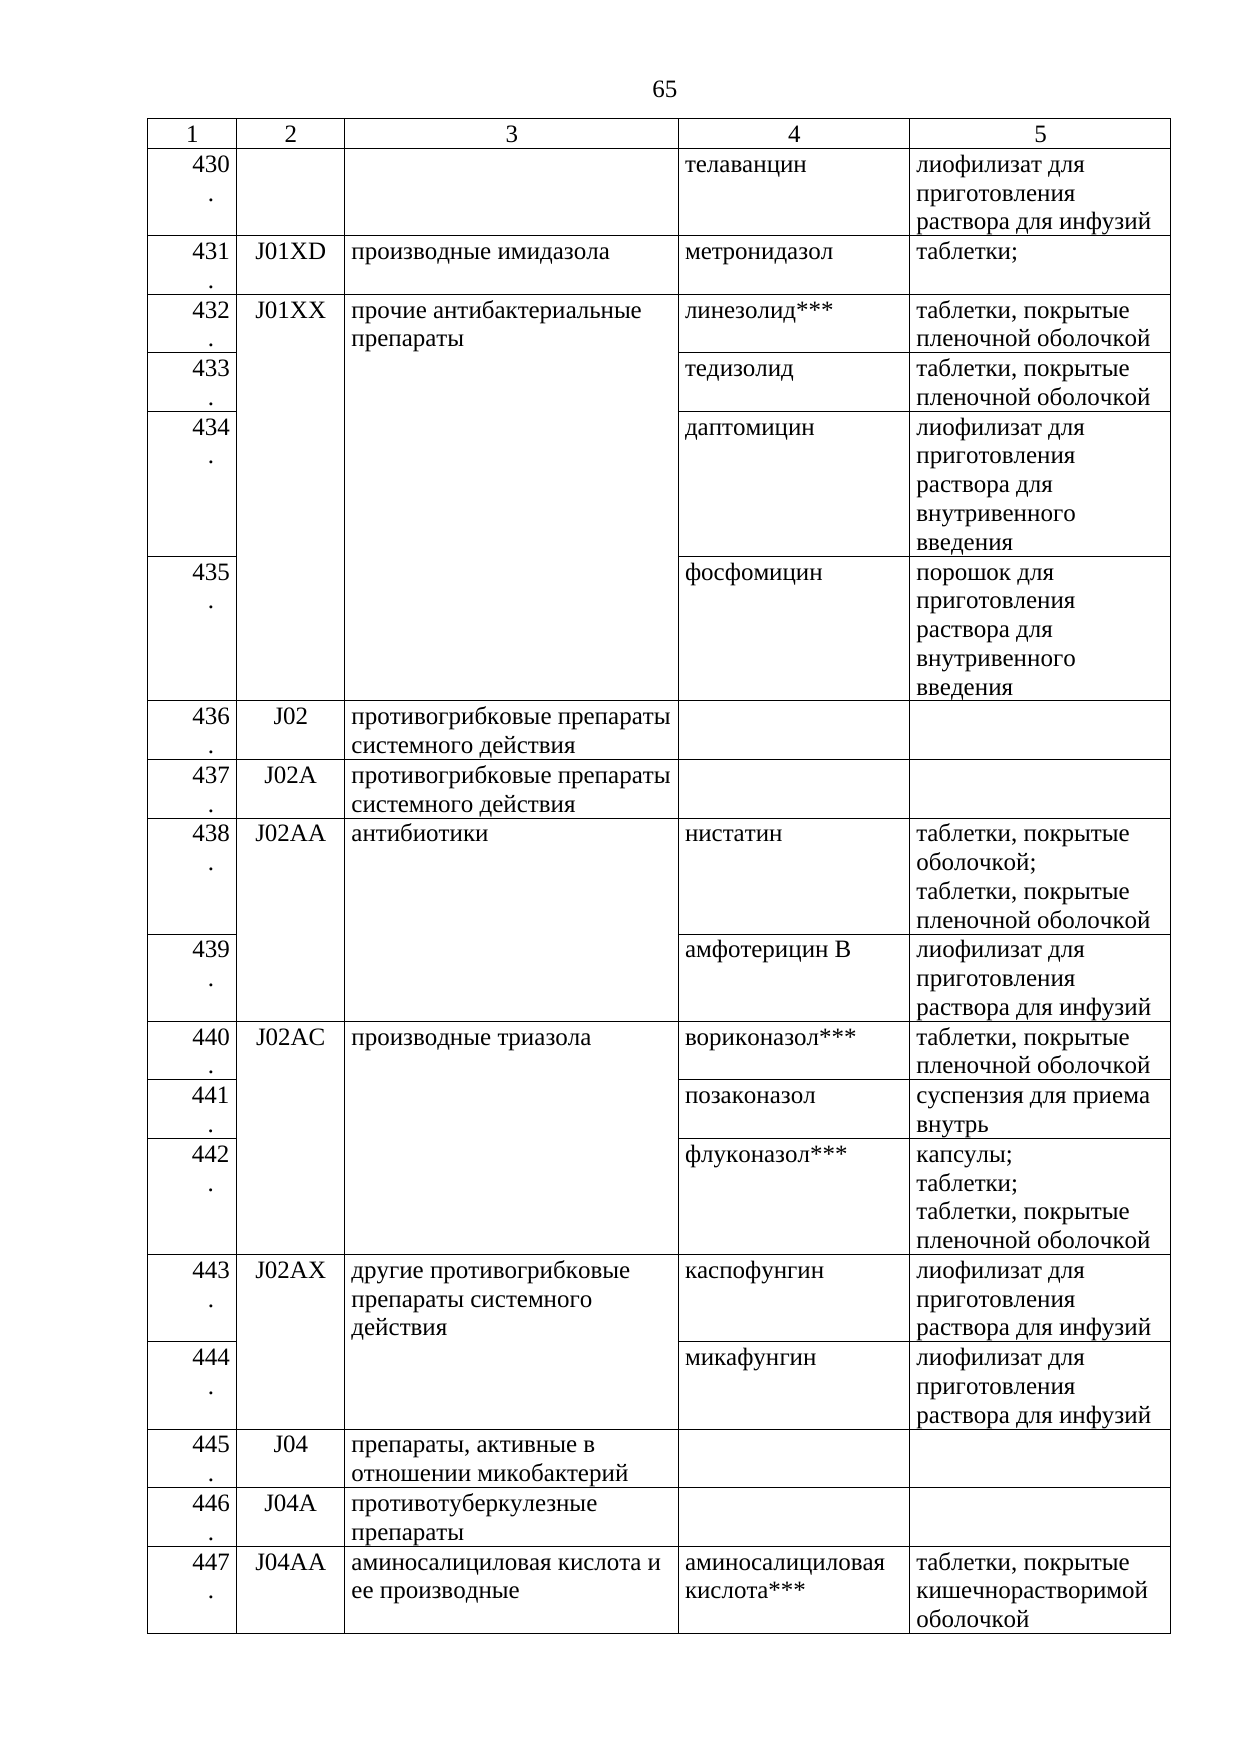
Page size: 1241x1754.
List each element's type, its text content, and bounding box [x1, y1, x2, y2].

table_cell [148, 819, 236, 933]
table_cell [148, 760, 236, 817]
table_cell [345, 149, 678, 235]
table_cell [237, 149, 344, 235]
table_cell противогрибковые препараты системного действия [345, 701, 678, 759]
table_cell J02AC [237, 1022, 344, 1254]
table_cell [148, 149, 236, 235]
table_cell вориконазол*** [679, 1022, 909, 1079]
table_cell каспофунгин [679, 1255, 909, 1341]
table_cell [910, 1488, 1170, 1546]
table_cell нистатин [679, 819, 909, 933]
table_cell антибиотики [345, 819, 678, 1021]
table_cell лиофилизат для приготовления раствора для инфузий [910, 935, 1170, 1021]
table_cell [148, 935, 236, 1021]
table_cell таблетки, покрытые кишечнорастворимой оболочкой [910, 1547, 1170, 1633]
table_cell [148, 1080, 236, 1138]
table_cell [148, 701, 236, 759]
table_header 3 [345, 119, 678, 148]
table_cell лиофилизат для приготовления раствора для инфузий [910, 149, 1170, 235]
table_cell прочие антибактериальные препараты [345, 295, 678, 700]
table_cell J04 [237, 1430, 344, 1487]
table_header 4 [679, 119, 909, 148]
table_cell [148, 1255, 236, 1341]
table_cell [679, 1430, 909, 1487]
table_cell позаконазол [679, 1080, 909, 1138]
table_cell аминосалициловая кислота*** [679, 1547, 909, 1633]
table_cell порошок для приготовления раствора для внутривенного введения [910, 557, 1170, 700]
table_cell J02AA [237, 819, 344, 1021]
table_cell J04A [237, 1488, 344, 1546]
table_cell [910, 701, 1170, 759]
table_cell даптомицин [679, 412, 909, 556]
table_cell [910, 1430, 1170, 1487]
table_cell [148, 1139, 236, 1254]
table_cell линезолид*** [679, 295, 909, 352]
table_cell аминосалициловая кислота и ее производные [345, 1547, 678, 1633]
table_cell суспензия для приема внутрь [910, 1080, 1170, 1138]
table_cell микафунгин [679, 1342, 909, 1428]
table_cell J01XD [237, 236, 344, 294]
table_cell [148, 1547, 236, 1633]
table_cell J01XX [237, 295, 344, 700]
table_cell J02A [237, 760, 344, 817]
table_cell [679, 760, 909, 817]
table_cell таблетки, покрытые пленочной оболочкой [910, 1022, 1170, 1079]
table_cell телаванцин [679, 149, 909, 235]
table_cell таблетки, покрытые пленочной оболочкой [910, 353, 1170, 411]
table_cell [679, 1488, 909, 1546]
table_cell [148, 412, 236, 556]
table_cell метронидазол [679, 236, 909, 294]
table_cell [148, 557, 236, 700]
table_cell лиофилизат для приготовления раствора для инфузий [910, 1342, 1170, 1428]
table_cell [148, 295, 236, 352]
table_cell [679, 701, 909, 759]
table_cell таблетки, покрытые оболочкой; таблетки, покрытые пленочной оболочкой [910, 819, 1170, 933]
table_cell [148, 1342, 236, 1428]
table_cell [148, 1430, 236, 1487]
table_cell амфотерицин В [679, 935, 909, 1021]
table_cell [148, 1488, 236, 1546]
table_cell противотуберкулезные препараты [345, 1488, 678, 1546]
table_header 2 [237, 119, 344, 148]
table_cell [910, 760, 1170, 817]
table_cell капсулы; таблетки; таблетки, покрытые пленочной оболочкой [910, 1139, 1170, 1254]
table_header 1 [148, 119, 236, 148]
table_cell J04AA [237, 1547, 344, 1633]
table_header 5 [910, 119, 1170, 148]
table_cell другие противогрибковые препараты системного действия [345, 1255, 678, 1428]
table_cell производные триазола [345, 1022, 678, 1254]
table_cell производные имидазола [345, 236, 678, 294]
table_cell J02AХ [237, 1255, 344, 1428]
table_cell лиофилизат для приготовления раствора для инфузий [910, 1255, 1170, 1341]
table_cell лиофилизат для приготовления раствора для внутривенного введения [910, 412, 1170, 556]
table_cell флуконазол*** [679, 1139, 909, 1254]
table_cell препараты, активные в отношении микобактерий [345, 1430, 678, 1487]
table_cell тедизолид [679, 353, 909, 411]
table_cell [148, 1022, 236, 1079]
table_cell таблетки, покрытые пленочной оболочкой [910, 295, 1170, 352]
table_cell таблетки; [910, 236, 1170, 294]
table_cell [148, 236, 236, 294]
table_cell J02 [237, 701, 344, 759]
table_cell [148, 353, 236, 411]
table_cell фосфомицин [679, 557, 909, 700]
table_cell противогрибковые препараты системного действия [345, 760, 678, 817]
